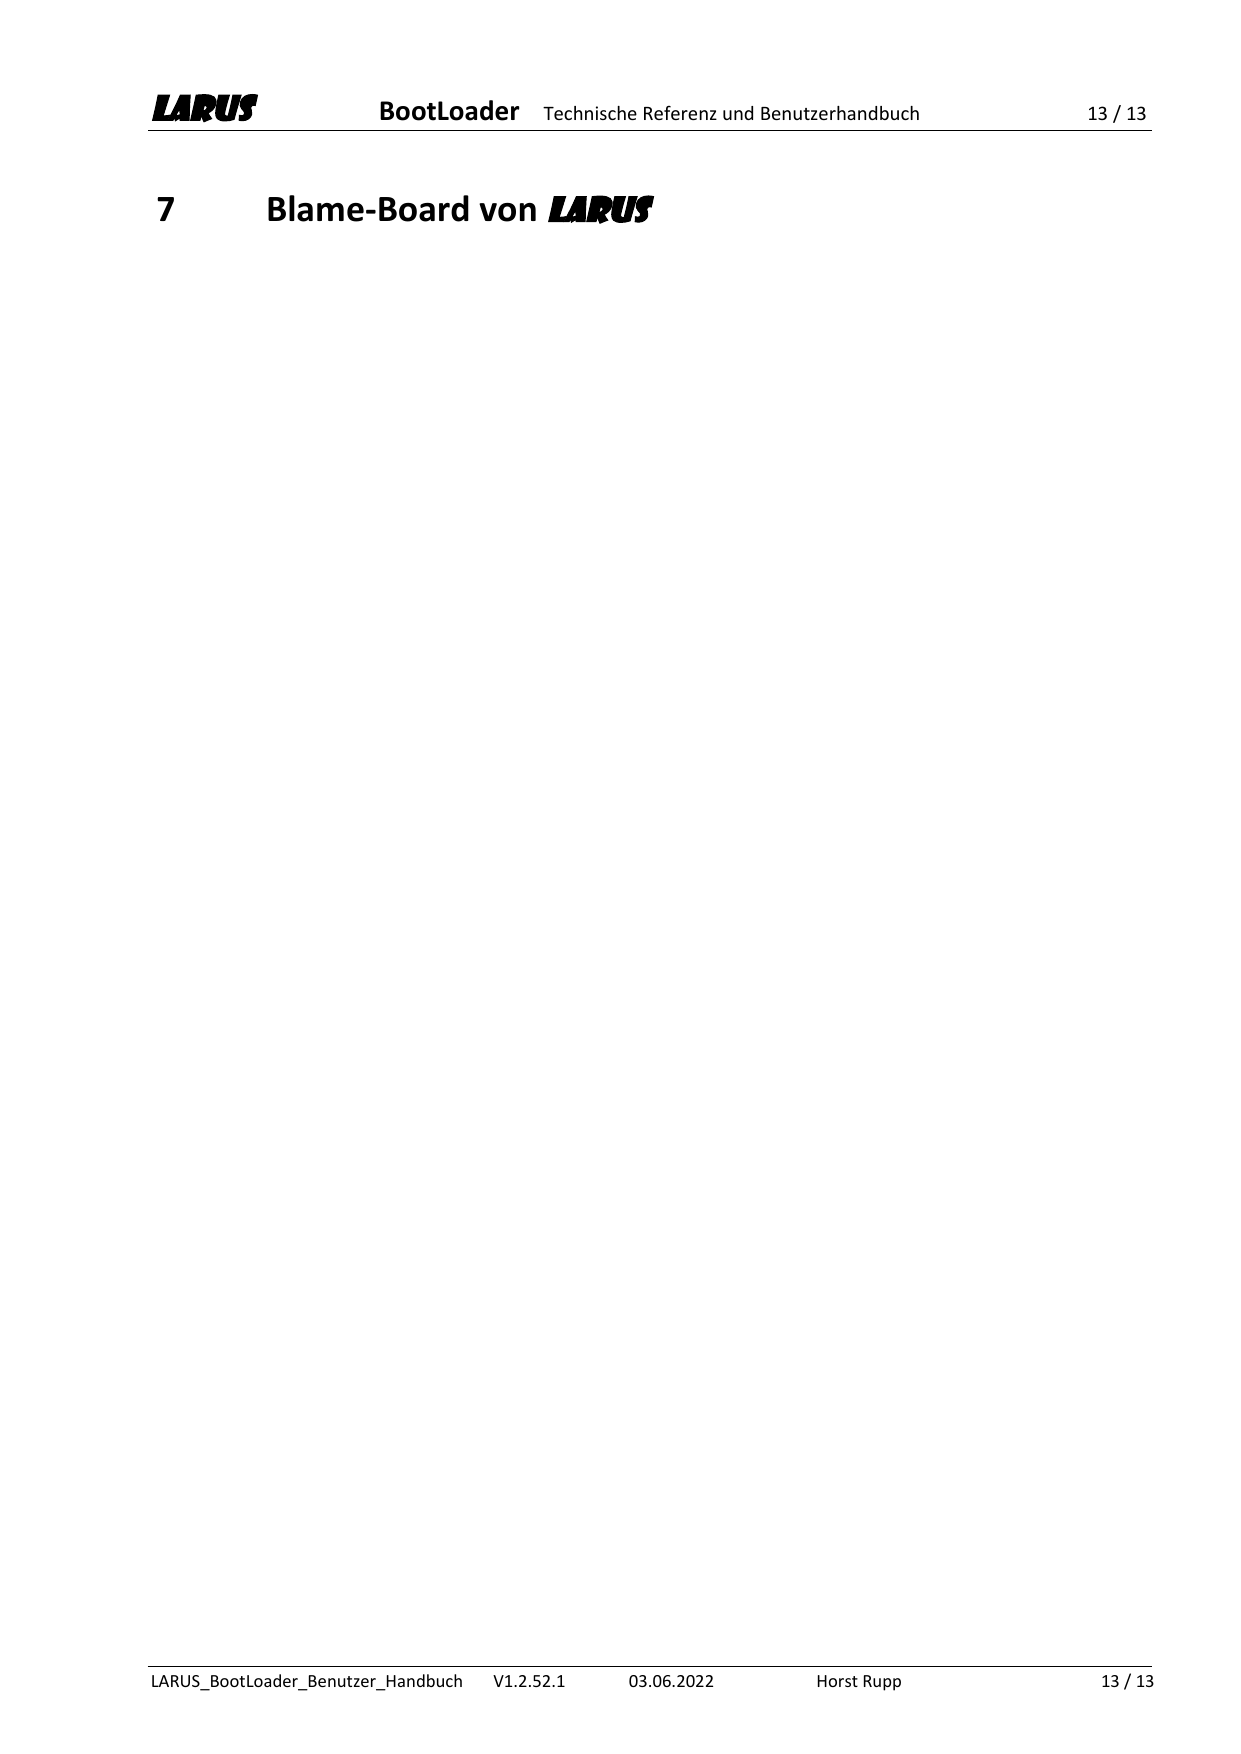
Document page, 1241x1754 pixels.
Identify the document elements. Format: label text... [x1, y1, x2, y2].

subtitle Blame-Board von LARUS [148, 185, 1128, 231]
